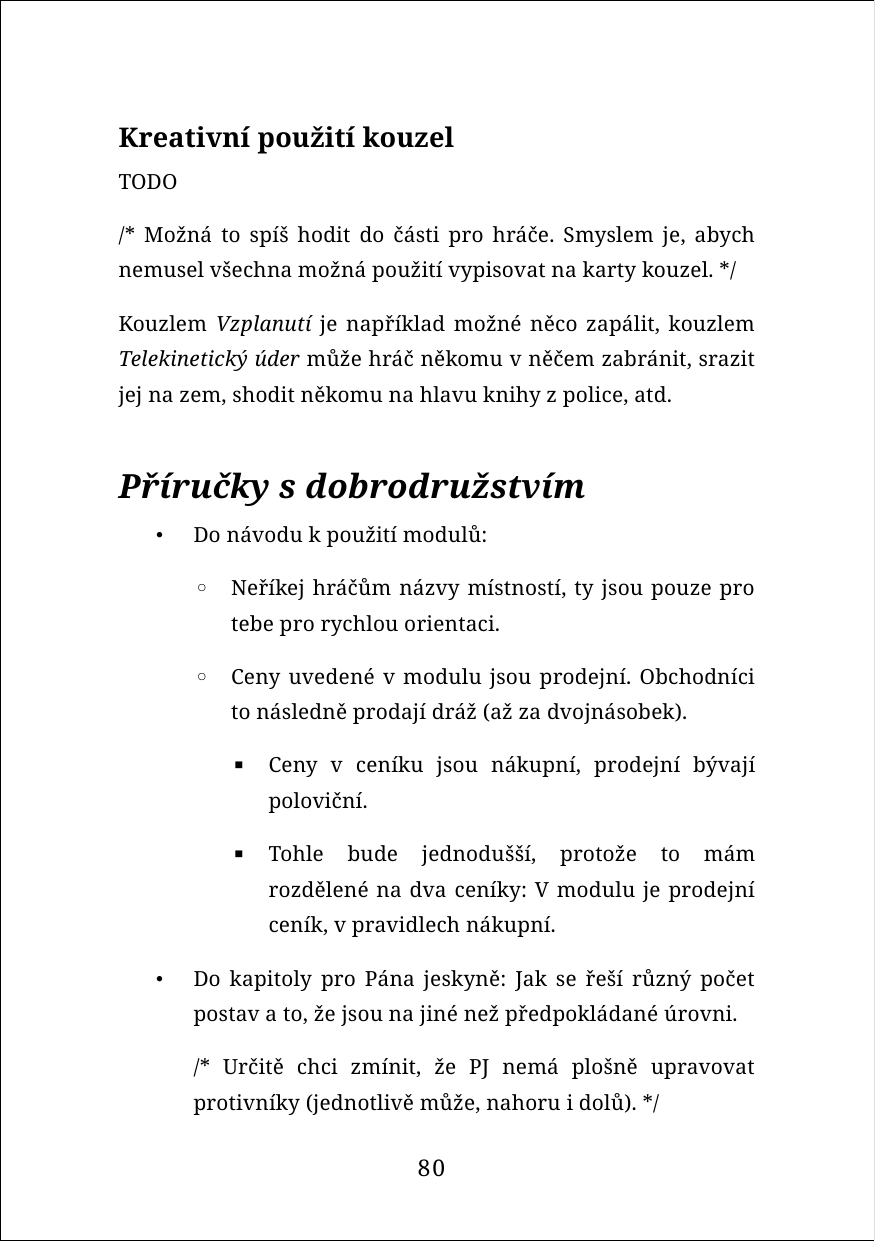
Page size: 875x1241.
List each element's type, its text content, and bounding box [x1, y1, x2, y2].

list /* Určitě chci zmínit, že PJ nemá plošně upravovat protivníky (jednotlivě může, nahoru i dolů). */ [156, 1052, 756, 1116]
list Do kapitoly pro Pána jeskyně: Jak se řeší různý počet postav a to, že jsou na jiné než předpokládané úrovni. [156, 964, 756, 1028]
subtitle Kreativní použití kouzel [118, 118, 756, 155]
text Kouzlem Vzplanutí je například možné něco zapálit, kouzlem Telekinetický úder může hráč někomu v něčem zabránit, srazit jej na zem, shodit někomu na hlavu knihy z police, atd. [118, 309, 756, 408]
list Tohle bude jednodušší, protože to mám rozdělené na dva ceníky: V modulu je prodejní ceník, v pravidlech nákupní. [231, 839, 756, 939]
subtitle Příručky s dobrodružstvím [118, 463, 756, 508]
list Do návodu k použití modulů: [156, 520, 756, 548]
text /* Možná to spíš hodit do části pro hráče. Smyslem je, abych nemusel všechna možná použití vypisovat na karty kouzel. */ [118, 220, 756, 284]
list Ceny v ceníku jsou nákupní, prodejní bývají poloviční. [231, 751, 756, 814]
list Ceny uvedené v modulu jsou prodejní. Obchodníci to následně prodají dráž (až za dvojnásobek). [193, 662, 756, 726]
text TODO [118, 167, 756, 195]
list Neříkej hráčům názvy místností, ty jsou pouze pro tebe pro rychlou orientaci. [193, 573, 756, 637]
